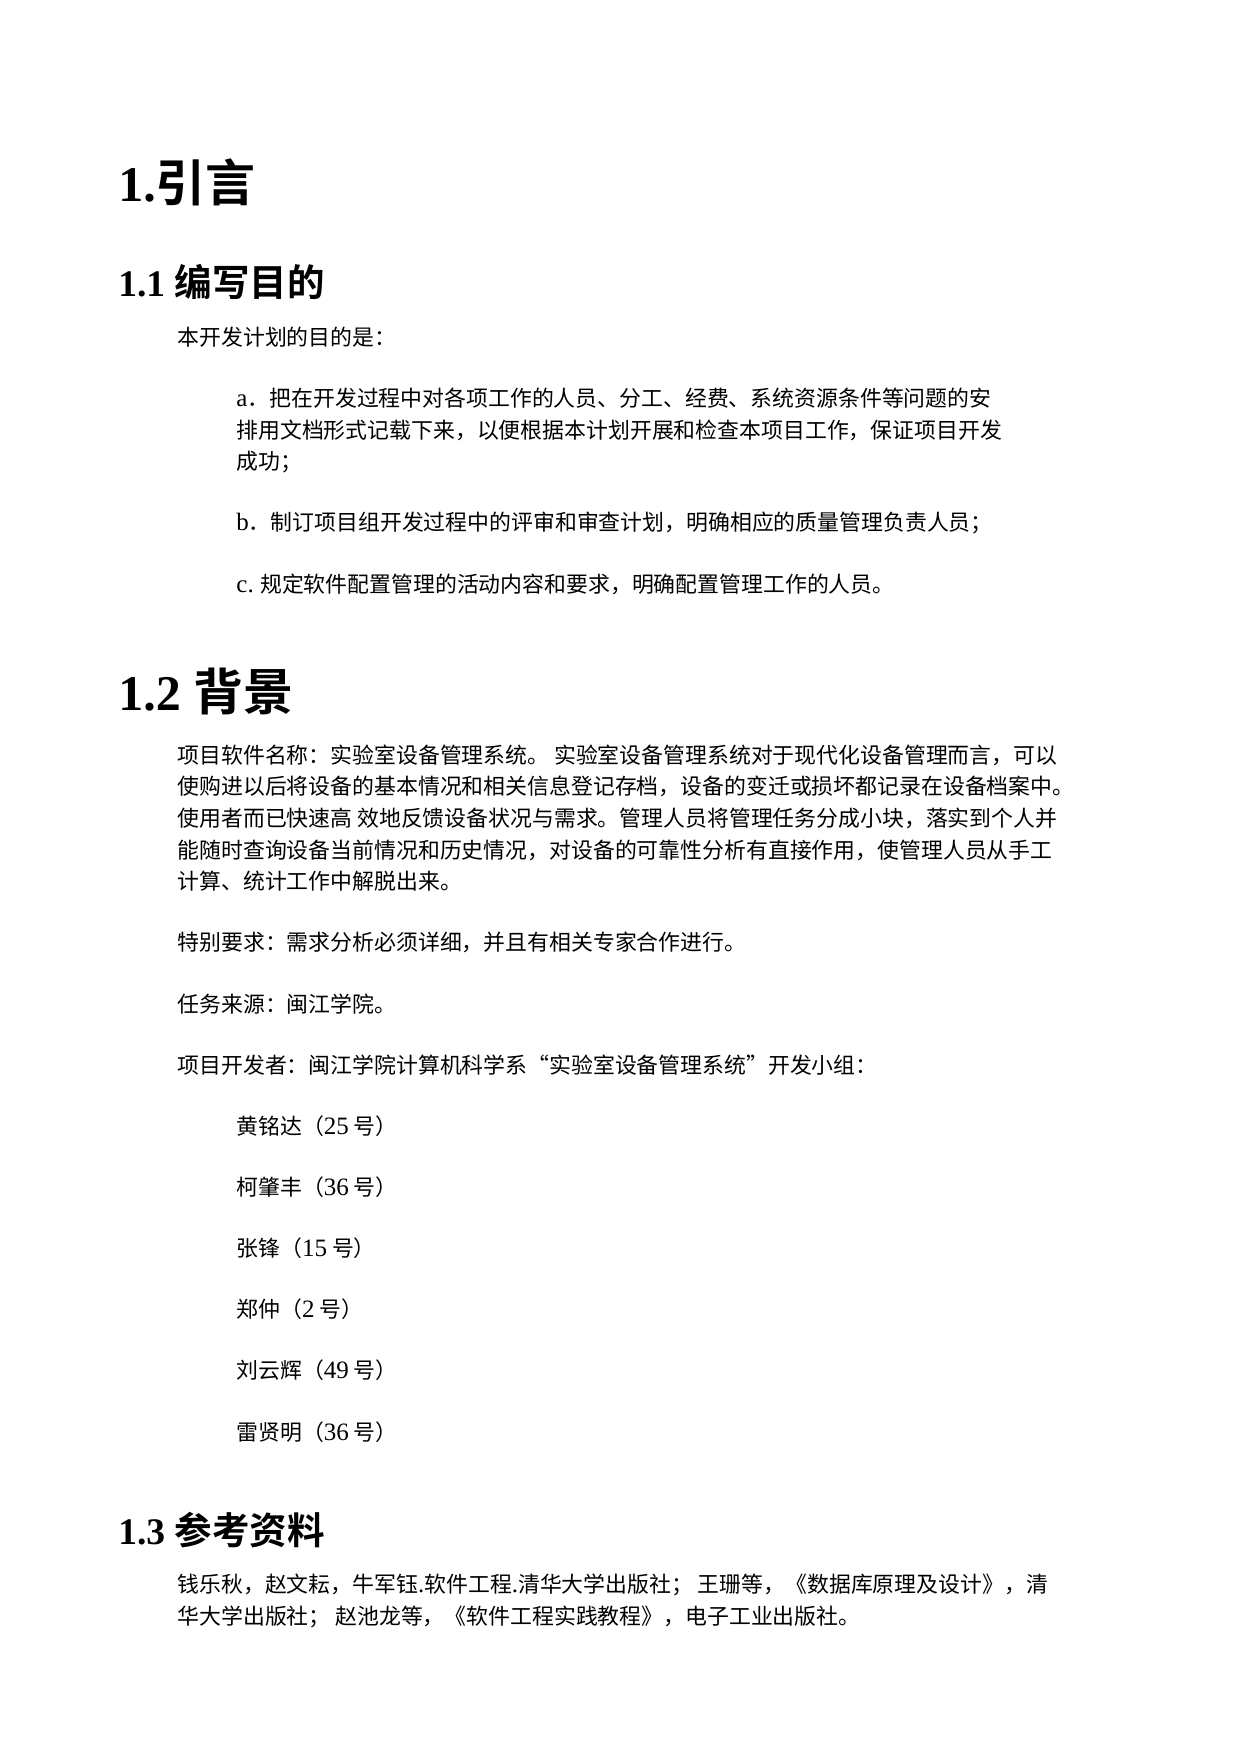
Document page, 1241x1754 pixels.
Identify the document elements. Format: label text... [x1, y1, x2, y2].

text c. 规定软件配置管理的活动内容和要求，明确配置管理工作的人员。 [236, 567, 1004, 598]
text 钱乐秋，赵文耘，牛军钰.软件工程.清华大学出版社； 王珊等，《数据库原理及设计》，清华大学出版社； 赵池龙等，《软件工程实践教程》，电子工业出版社。 [177, 1567, 1063, 1631]
text 柯肇丰（36号） [236, 1170, 1004, 1202]
text 任务来源：闽江学院。 [177, 987, 1063, 1018]
text 本开发计划的目的是： [177, 320, 1063, 351]
text a．把在开发过程中对各项工作的人员、分工、经费、系统资源条件等问题的安排用文档形式记载下来，以便根据本计划开展和检查本项目工作，保证项目开发成功； [236, 381, 1004, 476]
subtitle 1.1 编写目的 [118, 253, 1122, 307]
text 张锋（15号） [236, 1231, 1004, 1263]
subtitle 1.2 背景 [118, 653, 1122, 725]
text 项目软件名称：实验室设备管理系统。 实验室设备管理系统对于现代化设备管理而言，可以使购进以后将设备的基本情况和相关信息登记存档，设备的变迁或损坏都记录在设备档案中。使用者而已快速高 效地反馈设备状况与需求。管理人员将管理任务分成小块，落实到个人并能随时查询设备当前情况和历史情况，对设备的可靠性分析有直接作用，使管理人员从手工 计算、统计工作中解脱出来。 [177, 738, 1063, 896]
text 雷贤明（36号） [236, 1414, 1004, 1446]
subtitle 1.引言 [118, 143, 1122, 216]
text 刘云辉（49号） [236, 1353, 1004, 1385]
subtitle 1.3 参考资料 [118, 1501, 1122, 1555]
text b．制订项目组开发过程中的评审和审查计划，明确相应的质量管理负责人员； [236, 505, 1004, 537]
text 特别要求：需求分析必须详细，并且有相关专家合作进行。 [177, 925, 1063, 957]
text 黄铭达（25号） [236, 1109, 1004, 1141]
text 郑仲（2号） [236, 1292, 1004, 1324]
text 项目开发者：闽江学院计算机科学系“实验室设备管理系统”开发小组： [177, 1048, 1063, 1079]
